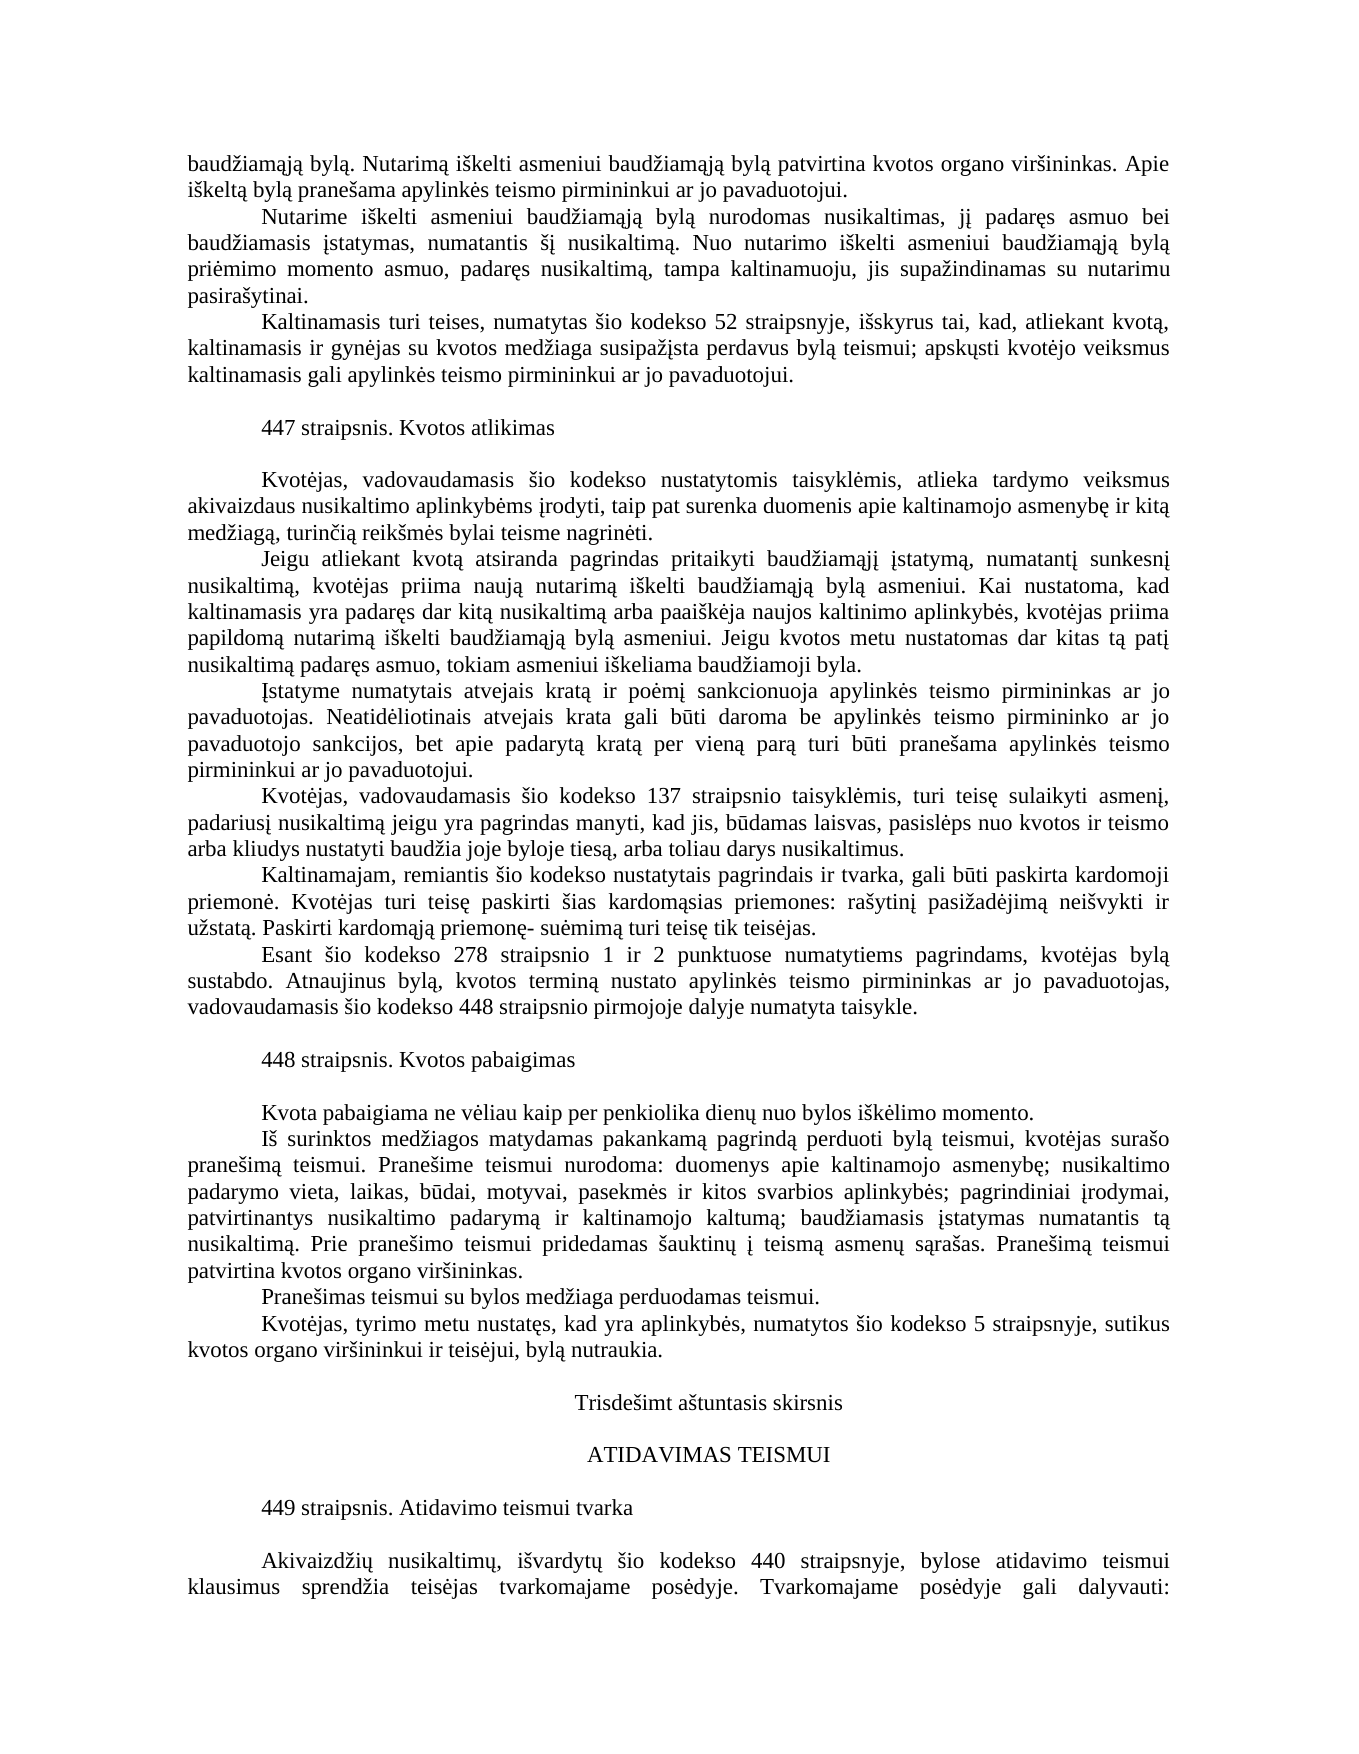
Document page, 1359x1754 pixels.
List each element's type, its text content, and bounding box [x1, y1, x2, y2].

text ATIDAVIMAS TEISMUI [187, 1441, 1171, 1468]
text Kvotėjas, vadovaudamasis šio kodekso nustatytomis taisyklėmis, atlieka tardymo veiksmus akivaizdaus nusikaltimo aplinkybėms įrodyti, taip pat surenka duomenis apie kaltinamojo asmenybę ir kitą medžiagą, turinčią reikšmės bylai teisme nagrinėti. [187, 466, 1171, 545]
text Kaltinamasis turi teises, numatytas šio kodekso 52 straipsnyje, išskyrus tai, kad, atliekant kvotą, kaltinamasis ir gynėjas su kvotos medžiaga susipažįsta perdavus bylą teismui; apskųsti kvotėjo veiksmus kaltinamasis gali apylinkės teismo pirmininkui ar jo pavaduotojui. [187, 308, 1171, 387]
text Kvotėjas, vadovaudamasis šio kodekso 137 straipsnio taisyklėmis, turi teisę sulaikyti asmenį, padariusį nusikaltimą jeigu yra pagrindas manyti, kad jis, būdamas laisvas, pasislėps nuo kvotos ir teismo arba kliudys nustatyti baudžia joje byloje tiesą, arba toliau darys nusikaltimus. [187, 782, 1171, 862]
text Esant šio kodekso 278 straipsnio 1 ir 2 punktuose numatytiems pagrindams, kvotėjas bylą sustabdo. Atnaujinus bylą, kvotos terminą nustato apylinkės teismo pirmininkas ar jo pavaduotojas, vadovaudamasis šio kodekso 448 straipsnio pirmojoje dalyje numatyta taisykle. [187, 941, 1171, 1020]
text Kaltinamajam, remiantis šio kodekso nustatytais pagrindais ir tvarka, gali būti paskirta kardomoji priemonė. Kvotėjas turi teisę paskirti šias kardomąsias priemones: rašytinį pasižadėjimą neišvykti ir užstatą. Paskirti kardomąją priemonę- suėmimą turi teisę tik teisėjas. [187, 862, 1171, 941]
text Jeigu atliekant kvotą atsiranda pagrindas pritaikyti baudžiamąjį įstatymą, numatantį sunkesnį nusikaltimą, kvotėjas priima naują nutarimą iškelti baudžiamąją bylą asmeniui. Kai nustatoma, kad kaltinamasis yra padaręs dar kitą nusikaltimą arba paaiškėja naujos kaltinimo aplinkybės, kvotėjas priima papildomą nutarimą iškelti baudžiamąją bylą asmeniui. Jeigu kvotos metu nustatomas dar kitas tą patį nusikaltimą padaręs asmuo, tokiam asmeniui iškeliama baudžiamoji byla. [187, 545, 1171, 677]
text Trisdešimt aštuntasis skirsnis [187, 1389, 1171, 1415]
text Pranešimas teismui su bylos medžiaga perduodamas teismui. [187, 1283, 1171, 1309]
text Įstatyme numatytais atvejais kratą ir poėmį sankcionuoja apylinkės teismo pirmininkas ar jo pavaduotojas. Neatidėliotinais atvejais krata gali būti daroma be apylinkės teismo pirmininko ar jo pavaduotojo sankcijos, bet apie padarytą kratą per vieną parą turi būti pranešama apylinkės teismo pirmininkui ar jo pavaduotojui. [187, 677, 1171, 782]
text Nutarime iškelti asmeniui baudžiamąją bylą nurodomas nusikaltimas, jį padaręs asmuo bei baudžiamasis įstatymas, numatantis šį nusikaltimą. Nuo nutarimo iškelti asmeniui baudžiamąją bylą priėmimo momento asmuo, padaręs nusikaltimą, tampa kaltinamuoju, jis supažindinamas su nutarimu pasirašytinai. [187, 203, 1171, 308]
text baudžiamąją bylą. Nutarimą iškelti asmeniui baudžiamąją bylą patvirtina kvotos organo viršininkas. Apie iškeltą bylą pranešama apylinkės teismo pirmininkui ar jo pavaduotojui. [187, 150, 1171, 203]
text Iš surinktos medžiagos matydamas pakankamą pagrindą perduoti bylą teismui, kvotėjas surašo pranešimą teismui. Pranešime teismui nurodoma: duomenys apie kaltinamojo asmenybę; nusikaltimo padarymo vieta, laikas, būdai, motyvai, pasekmės ir kitos svarbios aplinkybės; pagrindiniai įrodymai, patvirtinantys nusikaltimo padarymą ir kaltinamojo kaltumą; baudžiamasis įstatymas numatantis tą nusikaltimą. Prie pranešimo teismui pridedamas šauktinų į teismą asmenų sąrašas. Pranešimą teismui patvirtina kvotos organo viršininkas. [187, 1125, 1171, 1283]
text Kvotėjas, tyrimo metu nustatęs, kad yra aplinkybės, numatytos šio kodekso 5 straipsnyje, sutikus kvotos organo viršininkui ir teisėjui, bylą nutraukia. [187, 1309, 1171, 1362]
text 448 straipsnis. Kvotos pabaigimas [187, 1046, 1171, 1072]
text Kvota pabaigiama ne vėliau kaip per penkiolika dienų nuo bylos iškėlimo momento. [187, 1099, 1171, 1125]
text 449 straipsnis. Atidavimo teismui tvarka [187, 1494, 1171, 1520]
text Akivaizdžių nusikaltimų, išvardytų šio kodekso 440 straipsnyje, bylose atidavimo teismui klausimus sprendžia teisėjas tvarkomajame posėdyje. Tvarkomajame posėdyje gali dalyvauti: [187, 1547, 1171, 1599]
text 447 straipsnis. Kvotos atlikimas [187, 413, 1171, 440]
